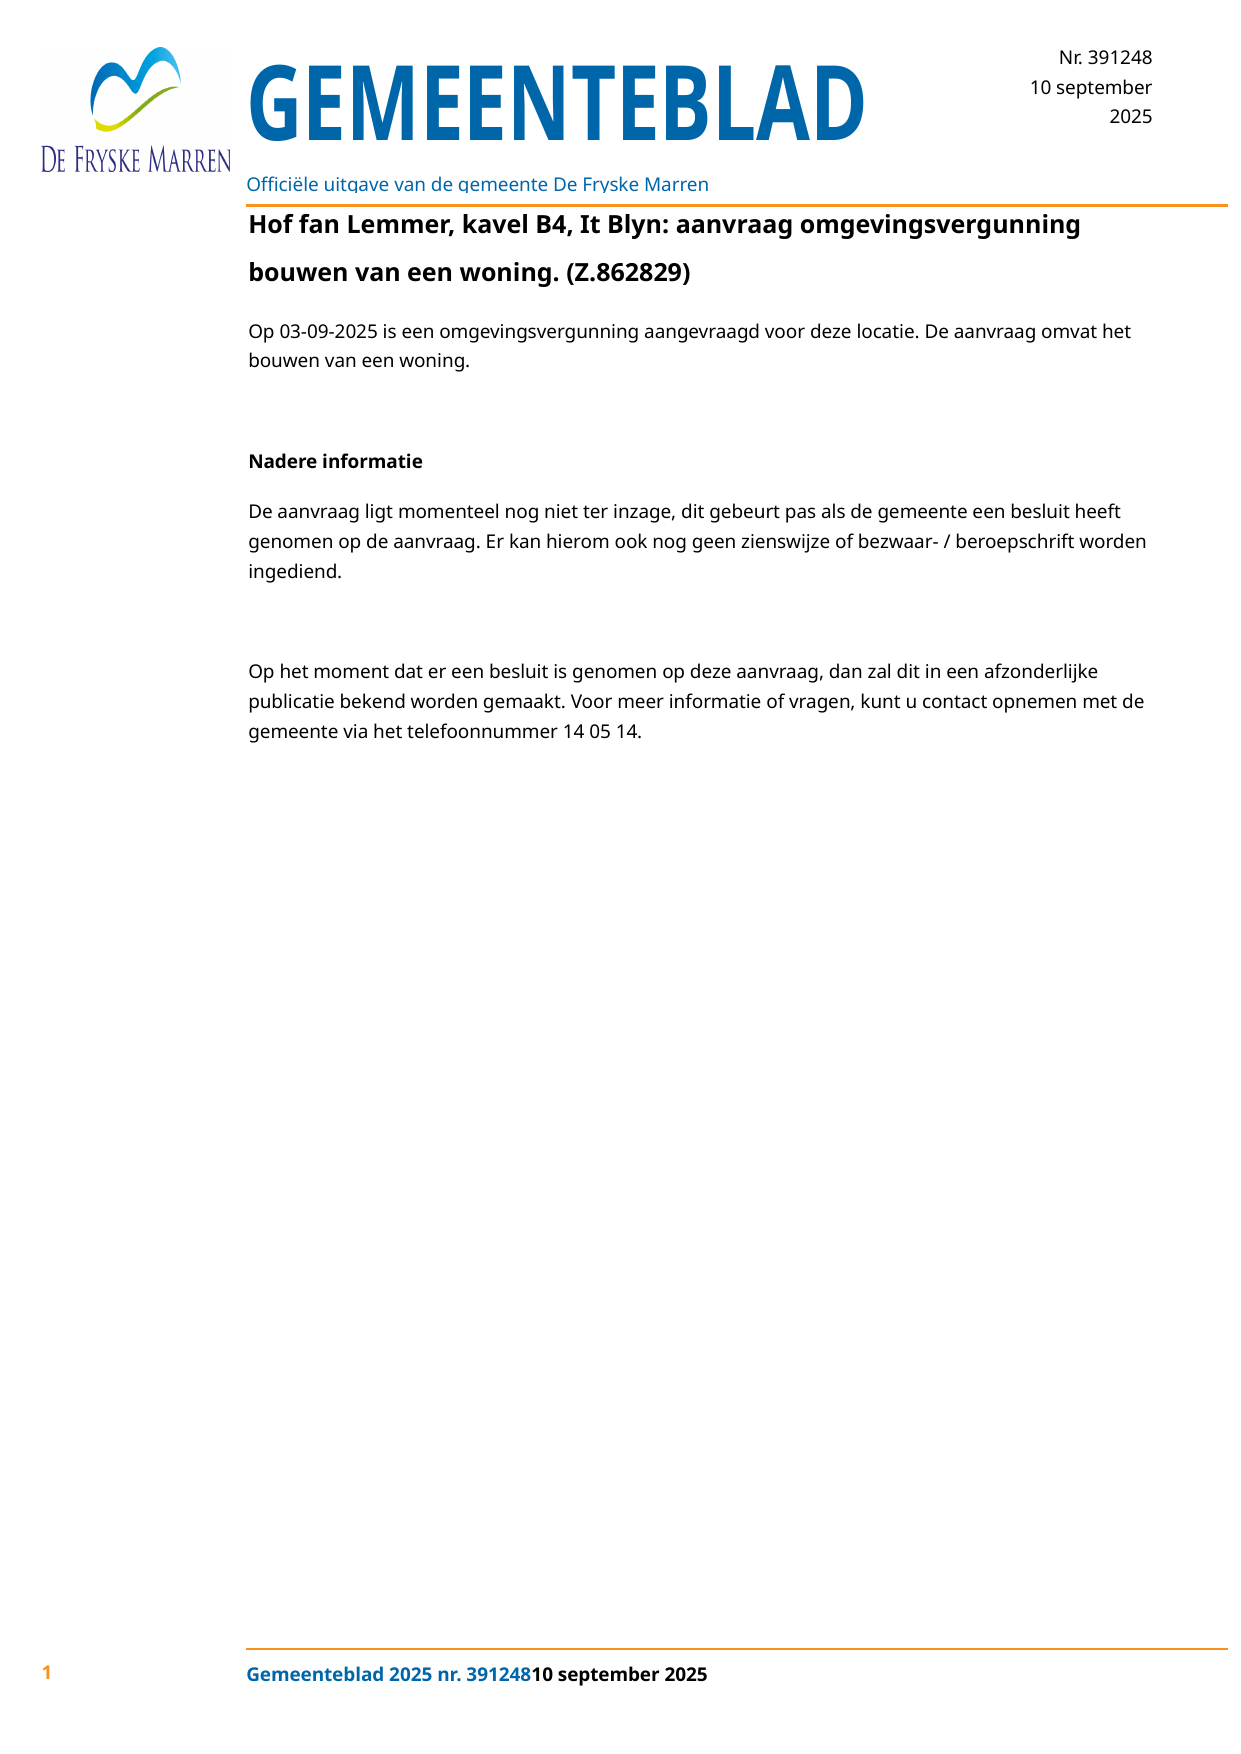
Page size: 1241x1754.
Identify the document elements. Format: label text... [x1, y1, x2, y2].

picture [41, 47, 231, 172]
text Op 03-09-2025 is een omgevingsvergunning aangevraagd voor deze locatie. De aanvraag omvat het bouwen van een woning. [248, 318, 1152, 373]
text Hof fan Lemmer, kavel B4, It Blyn: aanvraag omgevingsvergunning bouwen van een woning. (Z.862829) [248, 207, 1152, 288]
text Op het moment dat er een besluit is genomen op deze aanvraag, dan zal dit in een afzonderlijke publicatie bekend worden gemaakt. Voor meer informatie of vragen, kunt u contact opnemen met de gemeente via het telefoonnummer 14 05 14. [248, 659, 1152, 744]
text De aanvraag ligt momenteel nog niet ter inzage, dit gebeurt pas als de gemeente een besluit heeft genomen op de aanvraag. Er kan hierom ook nog geen zienswijze of bezwaar- / beroepschrift worden ingediend. [248, 499, 1152, 584]
text Nadere informatie [248, 448, 1152, 474]
